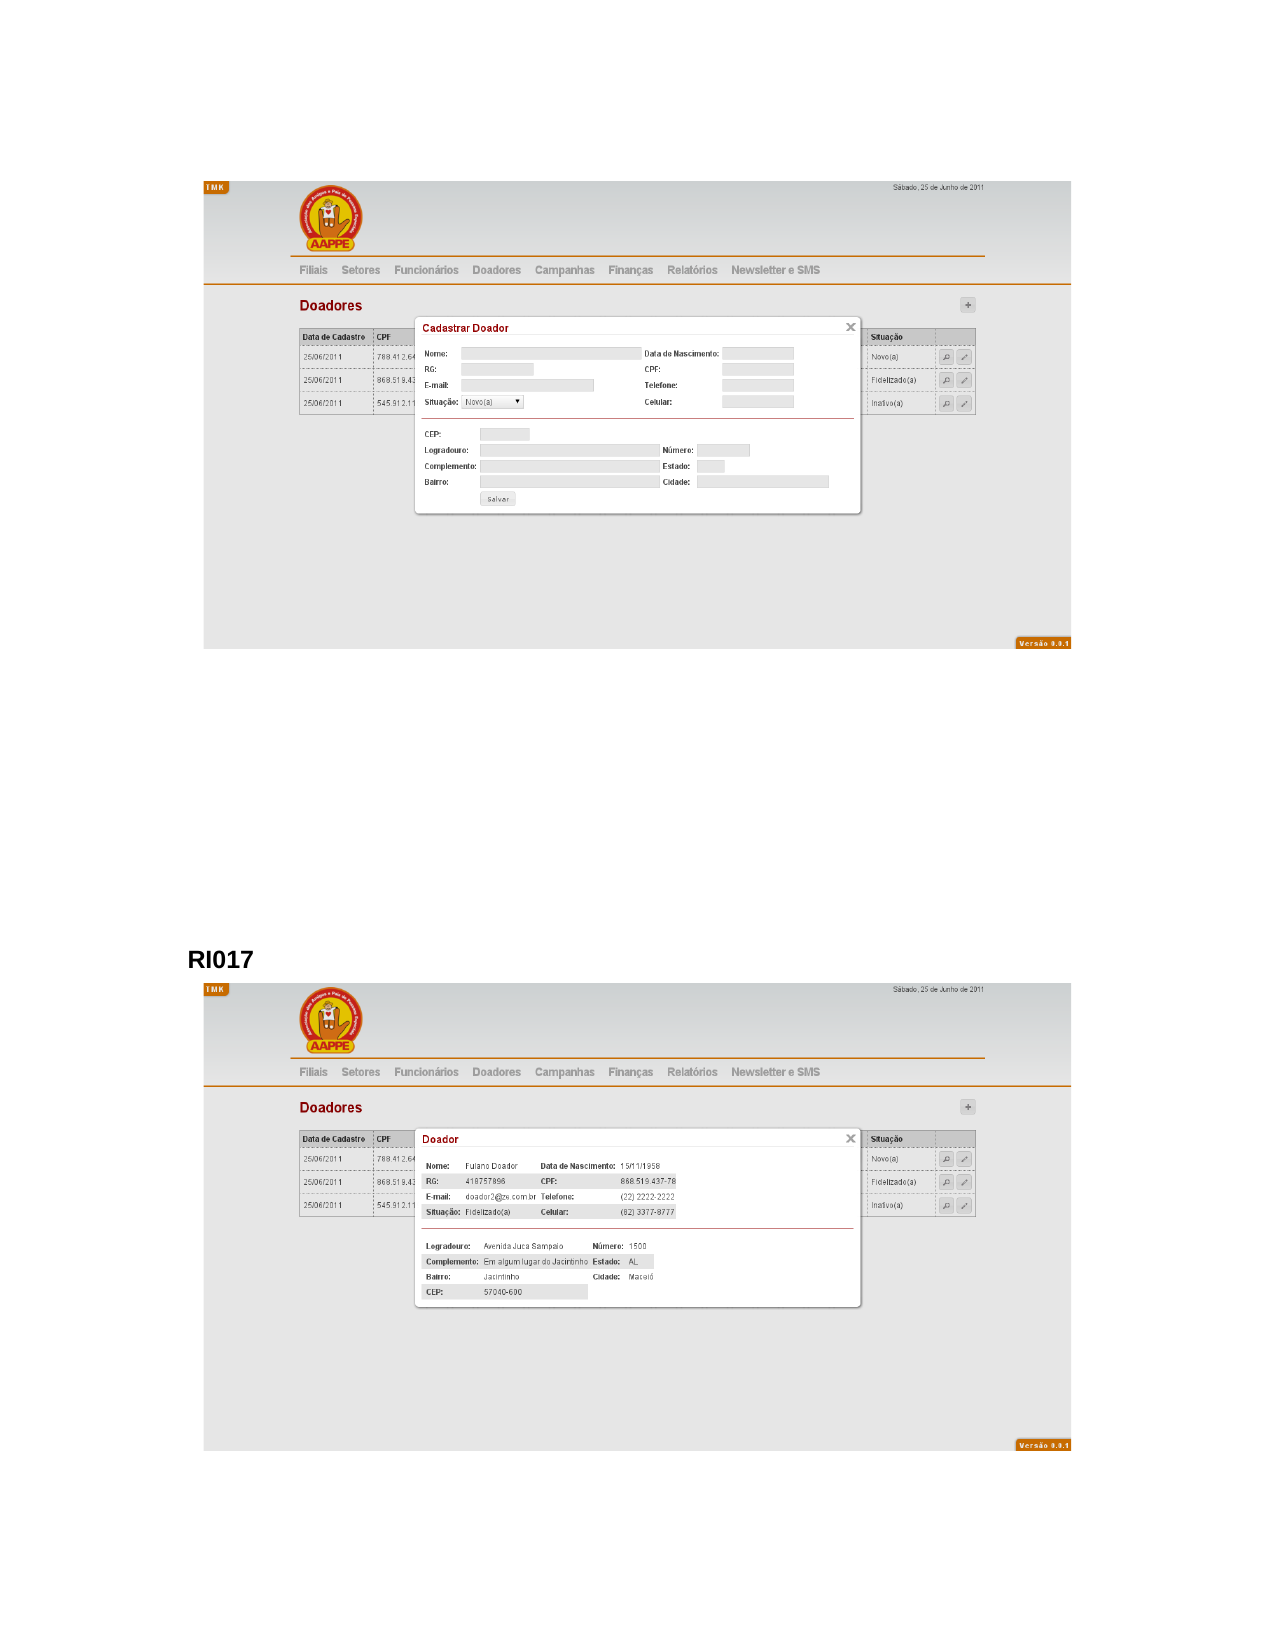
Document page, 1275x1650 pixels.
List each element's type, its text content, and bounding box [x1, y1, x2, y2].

text RI017 [187, 945, 1088, 974]
picture [203, 983, 1072, 1451]
picture [203, 181, 1072, 649]
